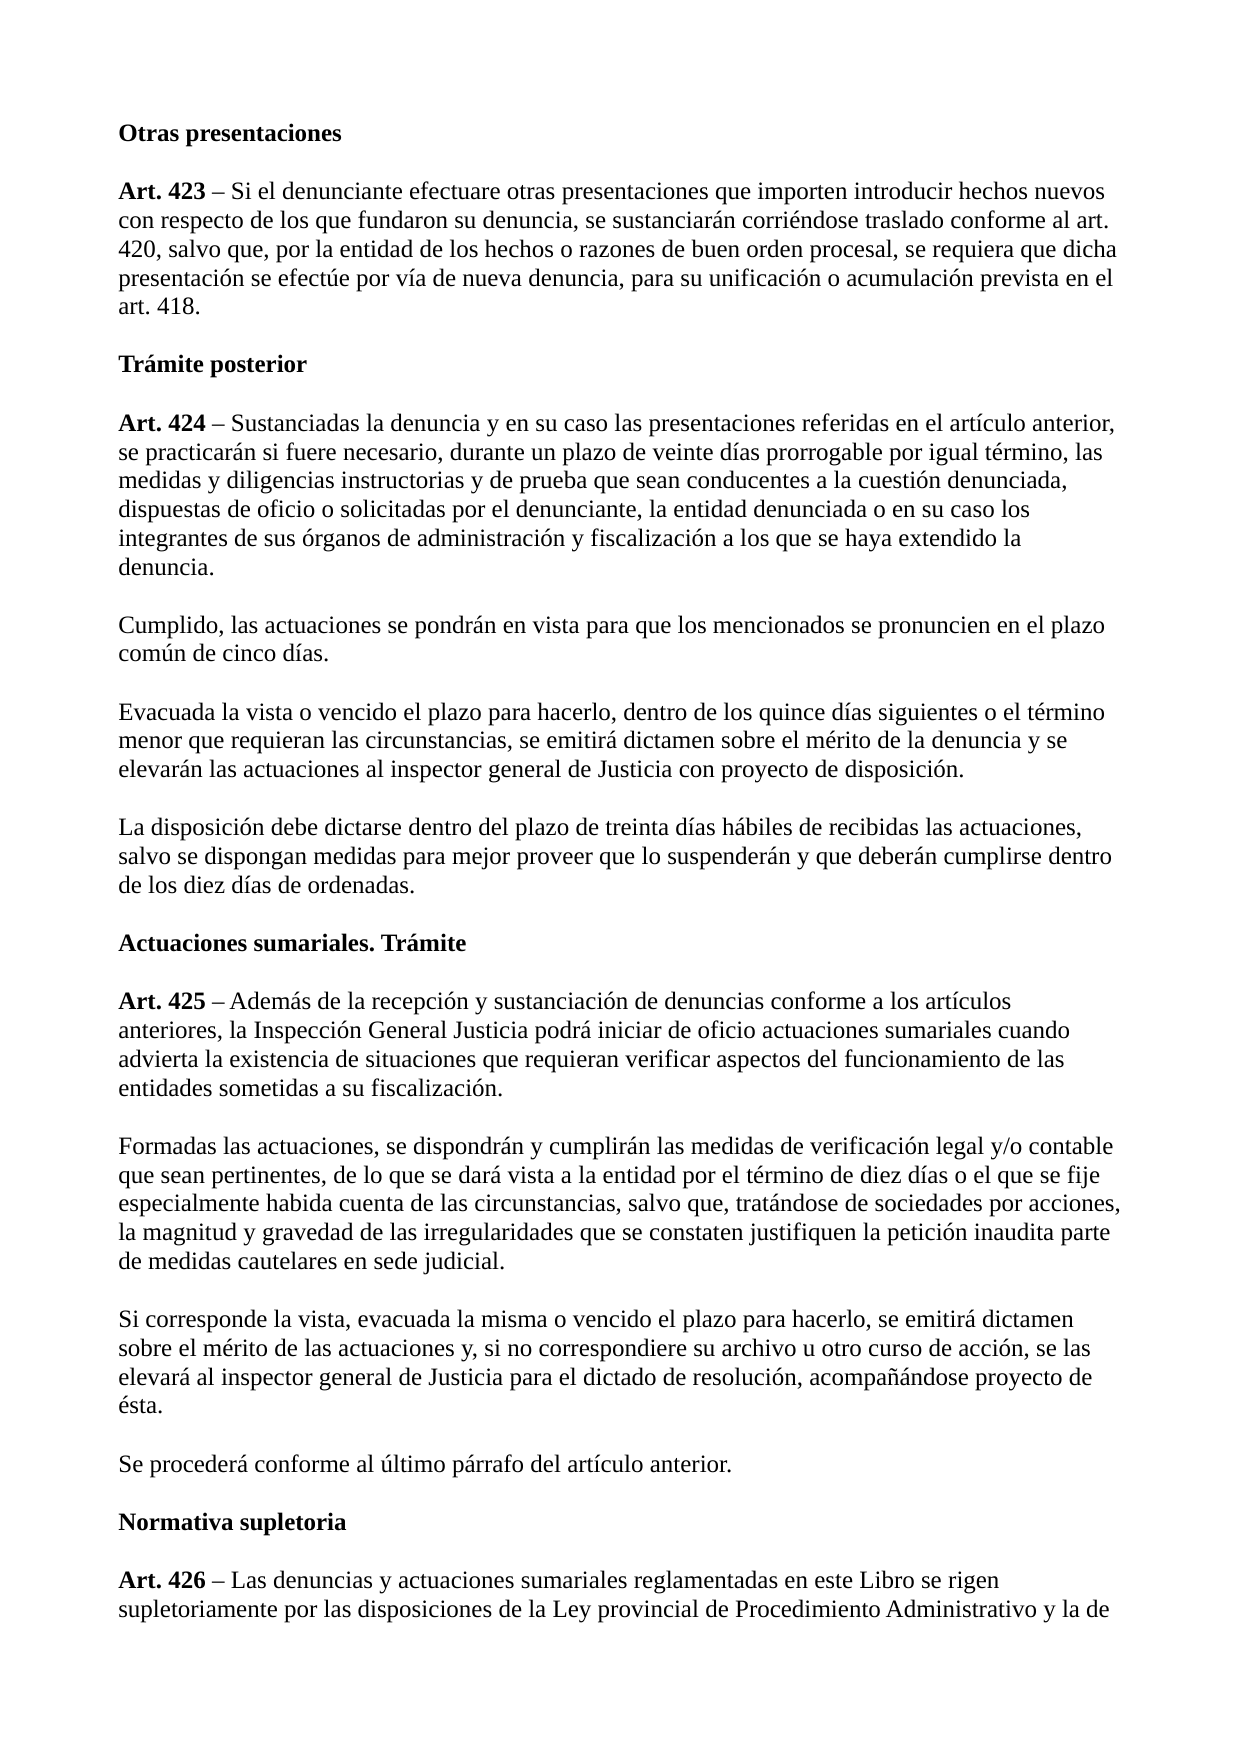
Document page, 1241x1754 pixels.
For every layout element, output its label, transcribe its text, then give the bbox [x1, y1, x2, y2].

table_header Otras presentaciones Art. 423 – Si el denunciante efectuare otras presentaciones que importen introducir hechos nuevos con respecto de los que fundaron su denuncia, se sustanciarán corriéndose traslado conforme al art. 420, salvo que, por la entidad de los hechos o razones de buen orden procesal, se requiera que dicha presentación se efectúe por vía de nueva denuncia, para su unificación o acumulación prevista en el art. 418. Trámite posterior Art. 424 – Sustanciadas la denuncia y en su caso las presentaciones referidas en el artículo anterior, se practicarán si fuere necesario, durante un plazo de veinte días prorrogable por igual término, las medidas y diligencias instructorias y de prueba que sean conducentes a la cuestión denunciada, dispuestas de oficio o solicitadas por el denunciante, la entidad denunciada o en su caso los integrantes de sus órganos de administración y fiscalización a los que se haya extendido la denuncia. Cumplido, las actuaciones se pondrán en vista para que los mencionados se pronuncien en el plazo común de cinco días. Evacuada la vista o vencido el plazo para hacerlo, dentro de los quince días siguientes o el término menor que requieran las circunstancias, se emitirá dictamen sobre el mérito de la denuncia y se elevarán las actuaciones al inspector general de Justicia con proyecto de disposición. La disposición debe dictarse dentro del plazo de treinta días hábiles de recibidas las actuaciones, salvo se dispongan medidas para mejor proveer que lo suspenderán y que deberán cumplirse dentro de los diez días de ordenadas. Actuaciones sumariales. Trámite Art. 425 – Además de la recepción y sustanciación de denuncias conforme a los artículos anteriores, la Inspección General Justicia podrá iniciar de oficio actuaciones sumariales cuando advierta la existencia de situaciones que requieran verificar aspectos del funcionamiento de las entidades sometidas a su fiscalización. Formadas las actuaciones, se dispondrán y cumplirán las medidas de verificación legal y/o contable que sean pertinentes, de lo que se dará vista a la entidad por el término de diez días o el que se fije especialmente habida cuenta de las circunstancias, salvo que, tratándose de sociedades por acciones, la magnitud y gravedad de las irregularidades que se constaten justifiquen la petición inaudita parte de medidas cautelares en sede judicial. Si corresponde la vista, evacuada la misma o vencido el plazo para hacerlo, se emitirá dictamen sobre el mérito de las actuaciones y, si no correspondiere su archivo u otro curso de acción, se las elevará al inspector general de Justicia para el dictado de resolución, acompañándose proyecto de ésta. Se procederá conforme al último párrafo del artículo anterior. Normativa supletoria Art. 426 – Las denuncias y actuaciones sumariales reglamentadas en este Libro se rigen supletoriamente por las disposiciones de la Ley provincial de Procedimiento Administrativo y la de [118, 118, 1122, 1623]
